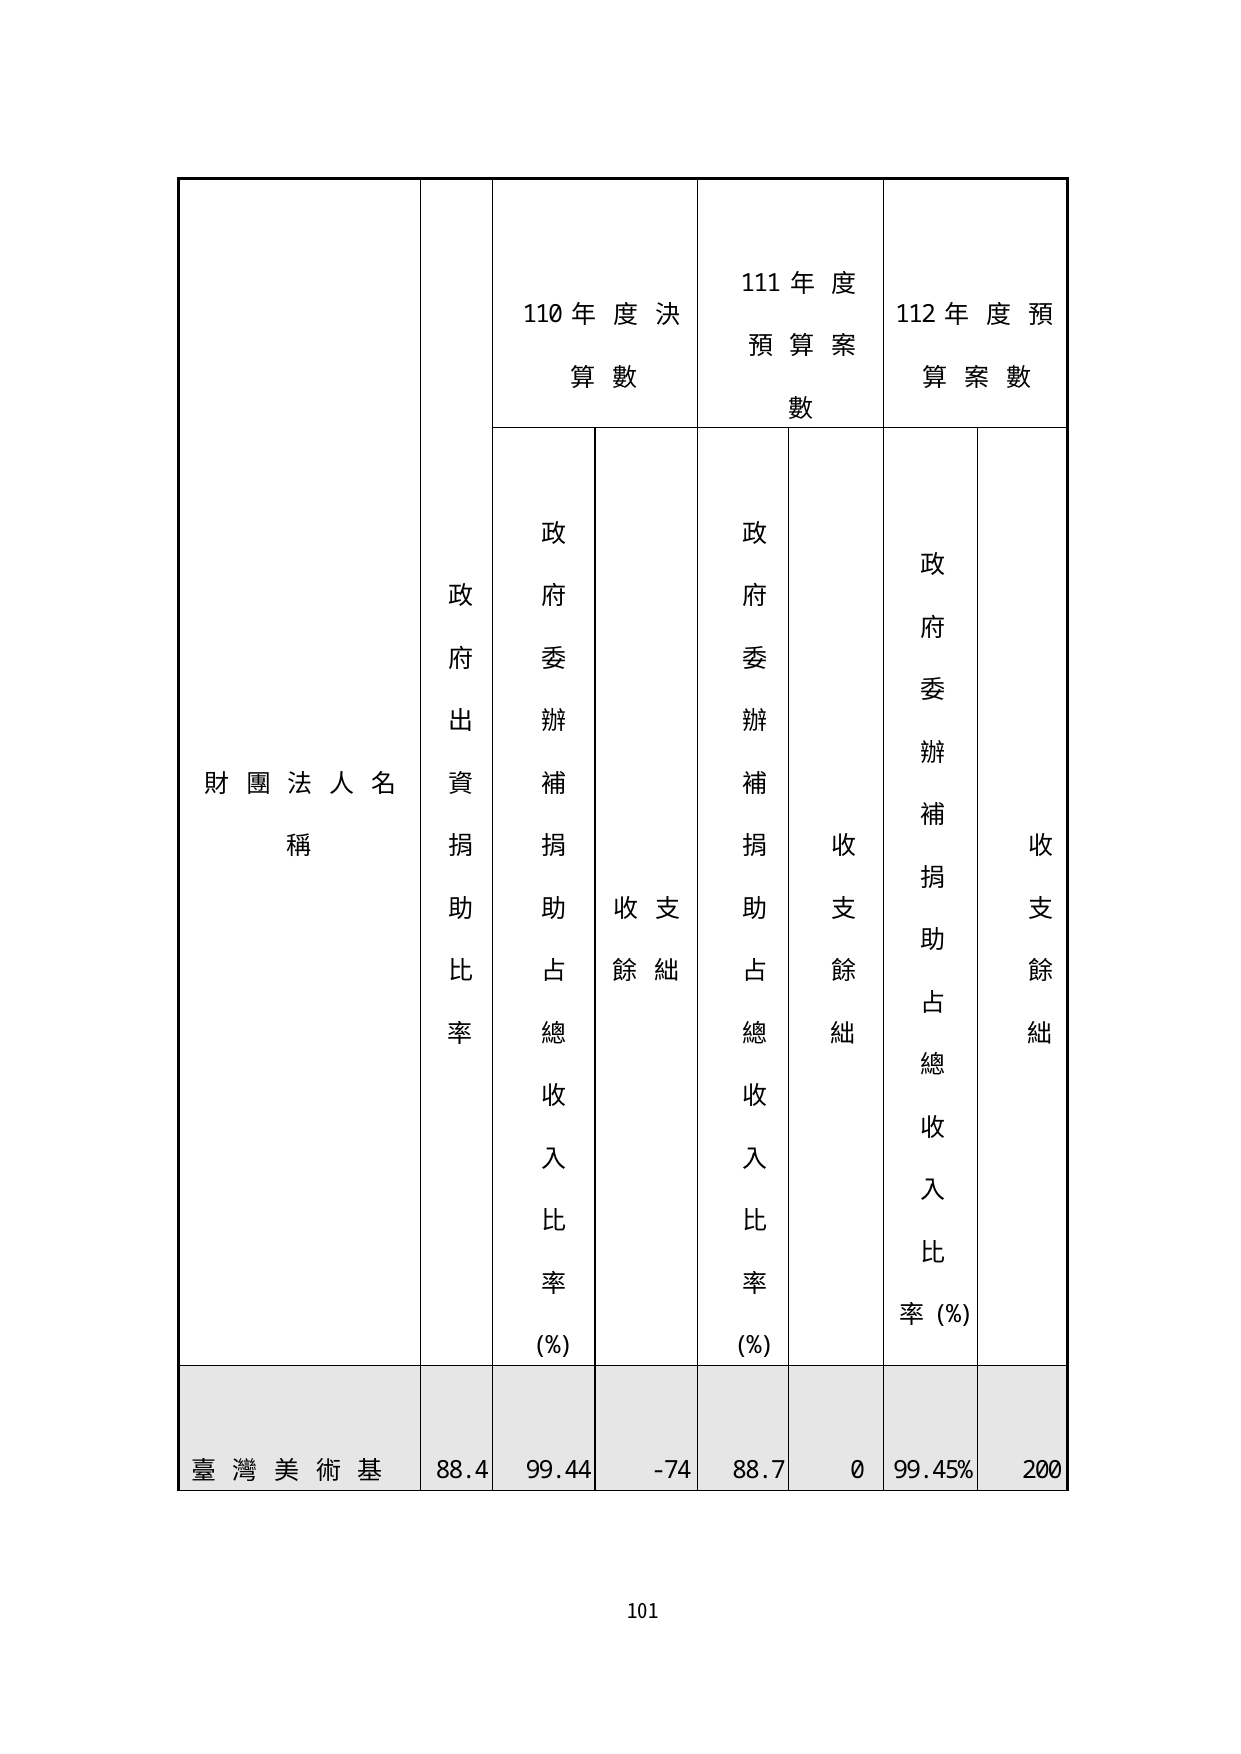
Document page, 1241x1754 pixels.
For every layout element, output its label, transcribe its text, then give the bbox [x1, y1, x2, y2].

table_cell 88.7 [698, 1366, 788, 1490]
table_cell 收支餘絀 [789, 428, 883, 1365]
table_cell 200 [978, 1366, 1066, 1490]
table_cell 99.44 [493, 1366, 594, 1490]
table_cell 政府委辦補捐助占總收入比率(%) [698, 428, 788, 1365]
table_cell 收支餘絀 [596, 428, 697, 1365]
table_cell 0 [789, 1366, 883, 1490]
table_header 財團法人名稱 [180, 180, 420, 1365]
table_header 政府出資捐助比率 [421, 180, 492, 1365]
table_header 112年度預算案數 [884, 180, 1066, 427]
table_header 110年度決算數 [493, 180, 697, 427]
table_cell -74 [596, 1366, 697, 1490]
table_header 111年度預算案數 [698, 180, 883, 427]
table_cell 政府委辦補捐助占總收入比率(%) [493, 428, 594, 1365]
table_cell 政府委辦補捐助占總收入比率(%) [884, 428, 977, 1365]
table_cell 88.4 [421, 1366, 492, 1490]
table_cell 99.45% [884, 1366, 977, 1490]
table_cell 臺灣美術基 [180, 1366, 420, 1490]
table_cell 收支餘絀 [978, 428, 1066, 1365]
